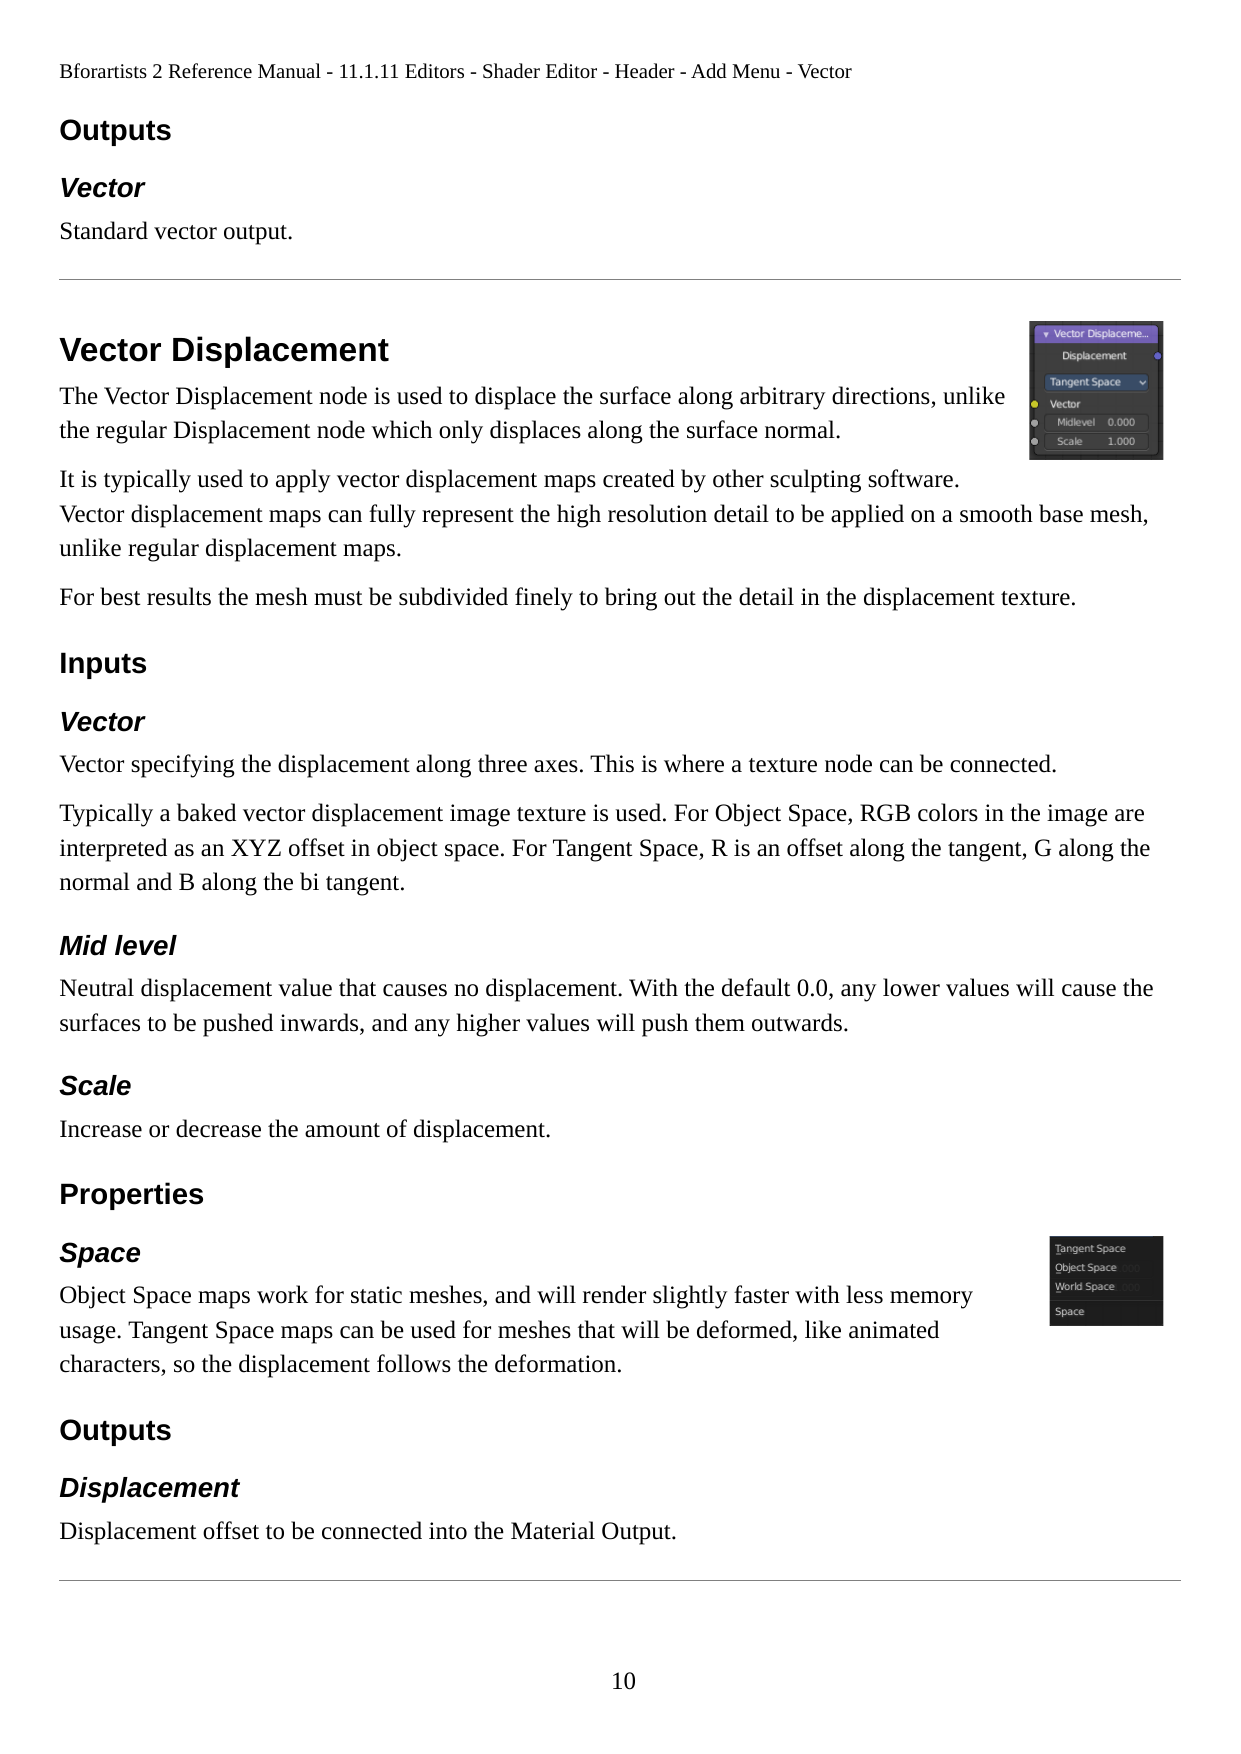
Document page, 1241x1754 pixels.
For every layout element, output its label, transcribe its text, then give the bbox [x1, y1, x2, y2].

subtitle Inputs [59, 646, 1181, 680]
subtitle Properties [59, 1177, 1181, 1211]
subtitle Scale [59, 1069, 1181, 1101]
subtitle [1164, 1236, 1181, 1268]
subtitle Vector [59, 705, 1181, 737]
subtitle Outputs [59, 113, 1181, 146]
subtitle [1164, 330, 1181, 368]
subtitle Outputs [59, 1413, 1181, 1447]
subtitle Mid level [59, 929, 1181, 961]
text Displacement offset to be connected into the Material Output. [59, 1516, 1181, 1545]
subtitle Vector Displacement [59, 330, 1029, 368]
text Vector specifying the displacement along three axes. This is where a texture node can be connected. [59, 749, 1181, 778]
text For best results the mesh must be subdivided finely to bring out the detail in the displacement texture. [59, 582, 1181, 611]
picture [1049, 1236, 1164, 1326]
text Object Space maps work for static meshes, and will render slightly faster with less memory usage. Tangent Space maps can be used for meshes that will be deformed, like animated characters, so the displacement follows the deformation. [59, 1280, 1181, 1378]
subtitle Space [59, 1236, 1049, 1268]
text It is typically used to apply vector displacement maps created by other sculpting software. Vector displacement maps can fully represent the high resolution detail to be applied on a smooth base mesh, unlike regular displacement maps. [59, 464, 1181, 562]
picture [1029, 321, 1164, 460]
text Typically a baked vector displacement image texture is used. For Object Space, RGB colors in the image are interpreted as an XYZ offset in object space. For Tangent Space, R is an offset along the tangent, G along the normal and B along the bi tangent. [59, 798, 1181, 896]
text Increase or decrease the amount of displacement. [59, 1114, 1181, 1142]
subtitle Vector [59, 171, 1181, 203]
text The Vector Displacement node is used to displace the surface along arbitrary directions, unlike the regular Displacement node which only displaces along the surface normal. [59, 381, 1029, 444]
subtitle Displacement [59, 1472, 1181, 1504]
text Neutral displacement value that causes no displacement. With the default 0.0, any lower values will cause the surfaces to be pushed inwards, and any higher values will push them outwards. [59, 973, 1181, 1036]
text Standard vector output. [59, 216, 1181, 244]
